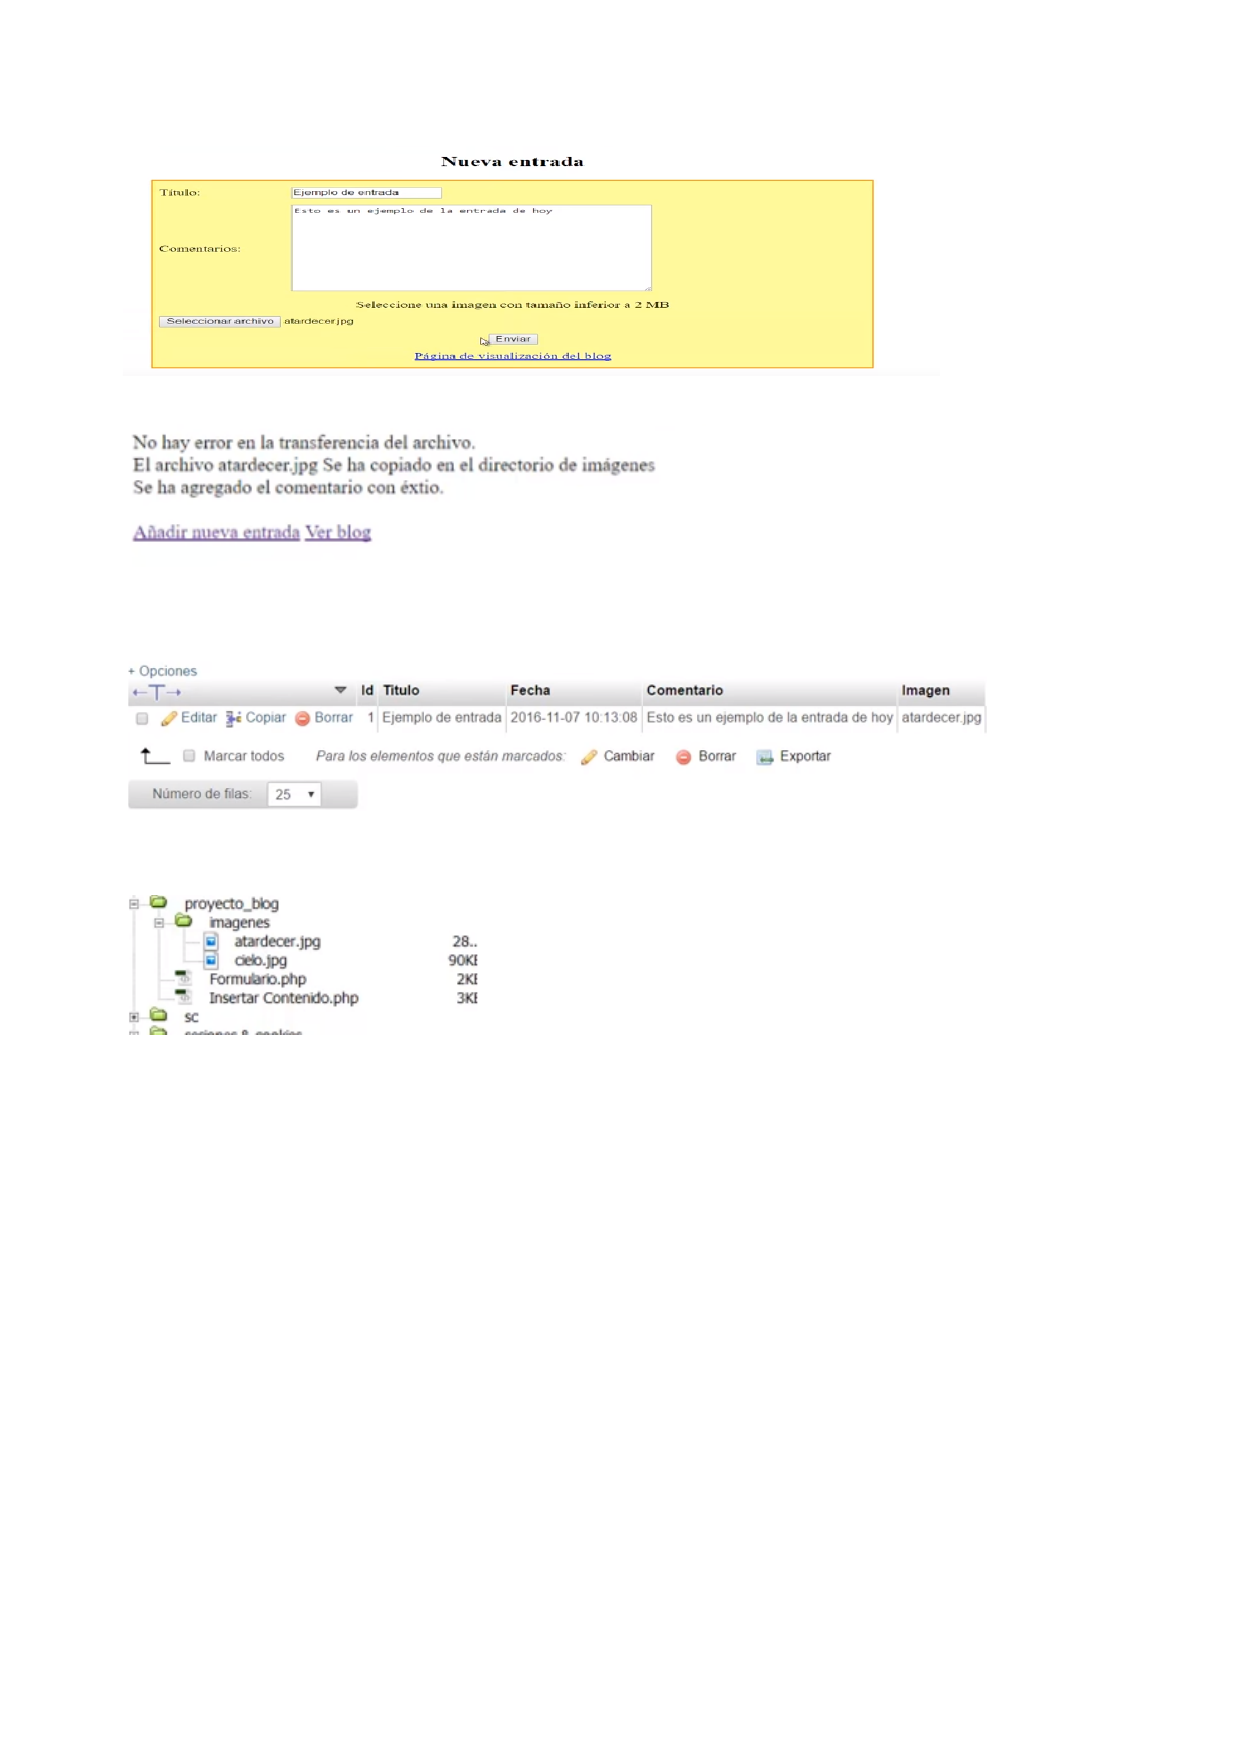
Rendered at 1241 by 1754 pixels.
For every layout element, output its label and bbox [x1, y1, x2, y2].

picture [128, 643, 1133, 811]
picture [128, 895, 478, 1035]
picture [122, 146, 940, 376]
picture [130, 424, 795, 567]
